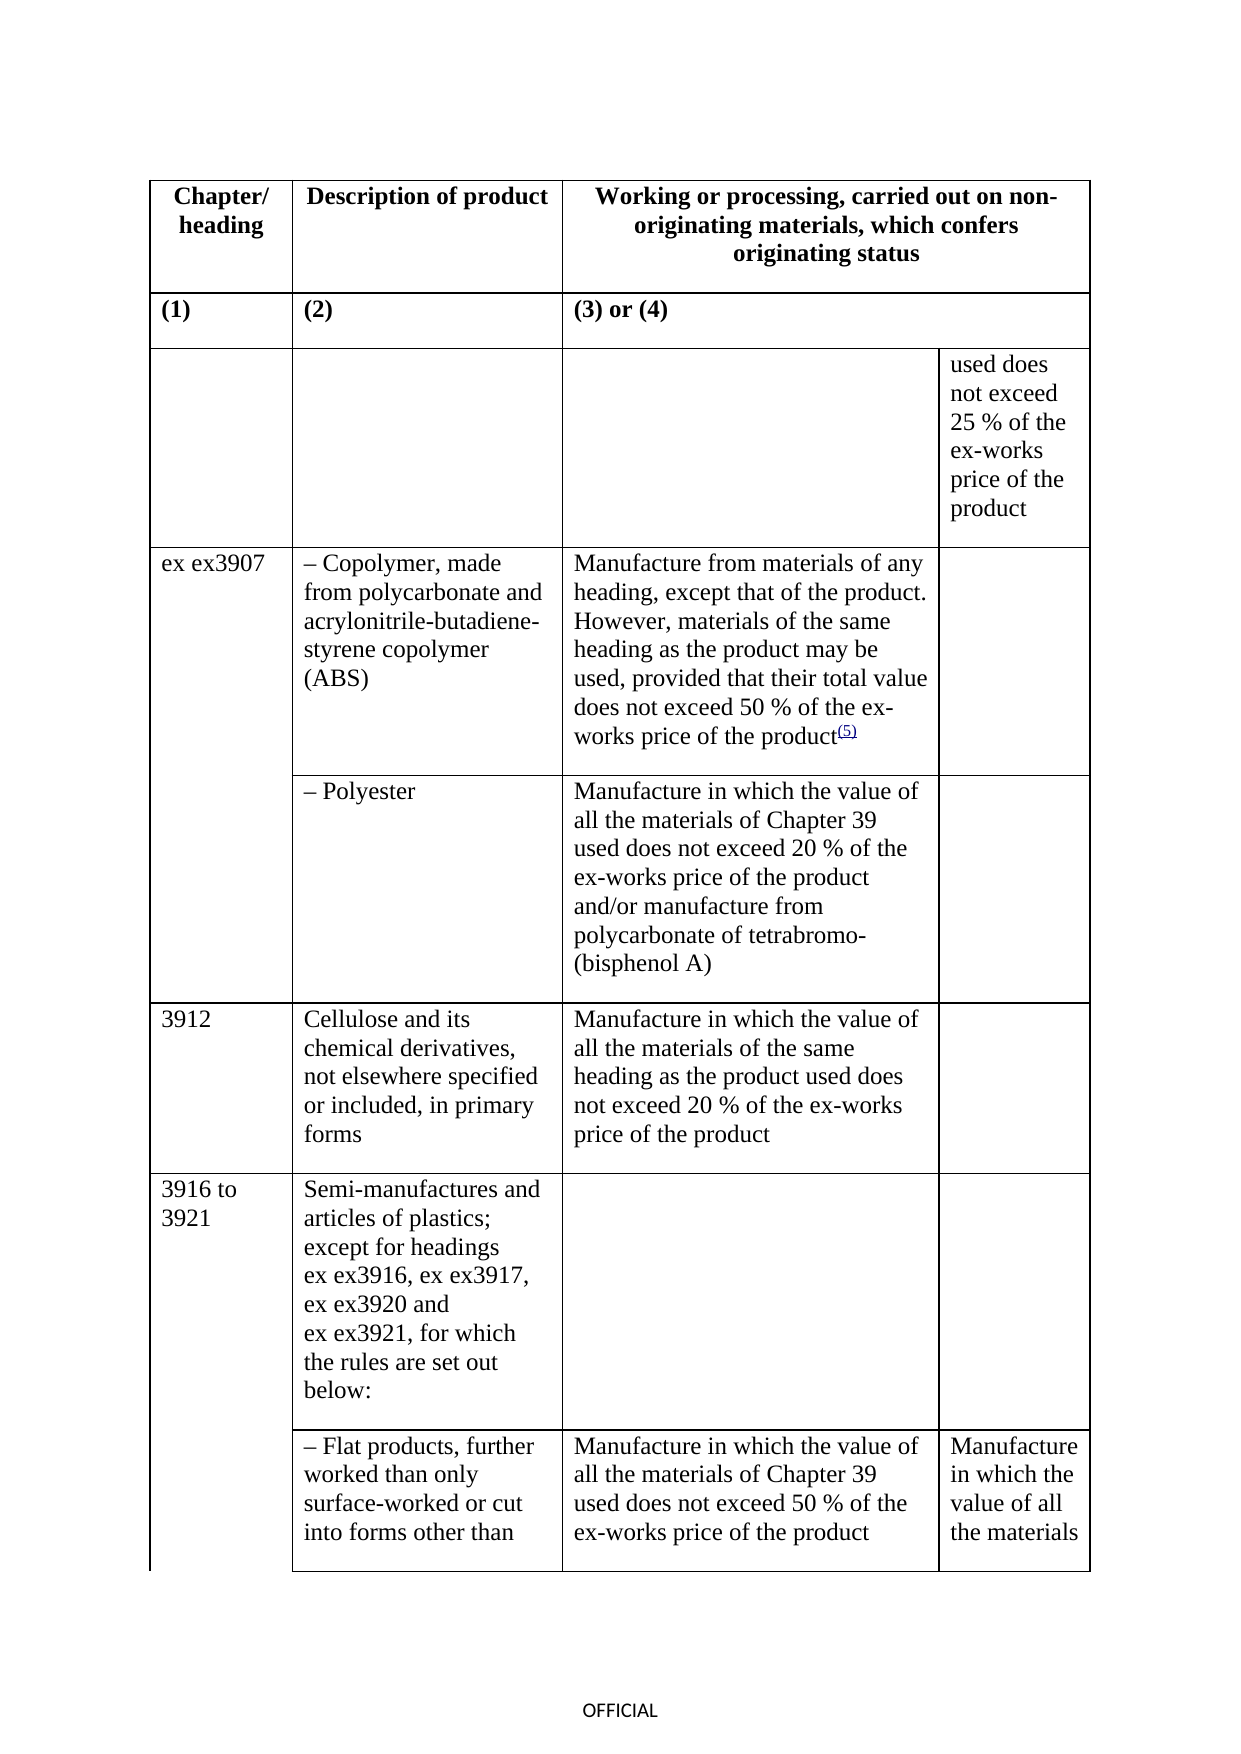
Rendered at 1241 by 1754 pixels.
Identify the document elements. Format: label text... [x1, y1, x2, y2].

table_cell – Copolymer, made from polycarbonate and acrylonitrile-butadiene-styrene copolymer (ABS) [293, 548, 562, 774]
table_cell Manufacture in which the value of all the materials of the same heading as the product used does not exceed 20 % of the ex-works price of the product [563, 1004, 938, 1173]
table_cell [293, 349, 562, 547]
table_cell [151, 349, 292, 547]
table_cell [151, 1429, 292, 1571]
table_cell 3916 to 3921 [151, 1174, 292, 1429]
table_cell (2) [293, 294, 562, 348]
table_cell 3912 [151, 1004, 292, 1173]
table_cell – Polyester [293, 776, 562, 1002]
table_cell (1) [151, 294, 292, 348]
table_cell (3) or (4) [563, 294, 1089, 348]
table_cell [940, 776, 1089, 1002]
table_cell Manufacture in which the value of all the materials [940, 1431, 1089, 1571]
table_cell [940, 1004, 1089, 1173]
table_cell ex ex3907 [151, 548, 292, 774]
table_cell [563, 1174, 938, 1429]
table_header Chapter/ heading [151, 181, 292, 292]
table_cell used does not exceed 25 % of the ex-works price of the product [940, 349, 1089, 547]
table_cell [563, 349, 938, 547]
table_header Working or processing, carried out on non-originating materials, which confers originating status [563, 181, 1089, 292]
table_cell Cellulose and its chemical derivatives, not elsewhere specified or included, in primary forms [293, 1004, 562, 1173]
table_cell [151, 775, 292, 1002]
table_cell Manufacture in which the value of all the materials of Chapter 39 used does not exceed 50 % of the ex-works price of the product [563, 1431, 938, 1571]
table_cell Manufacture from materials of any heading, except that of the product. However, materials of the same heading as the product may be used, provided that their total value does not exceed 50 % of the ex-works price of the product(5) [563, 548, 938, 774]
table_cell Semi-manufactures and articles of plastics; except for headings ex ex3916, ex ex3917, ex ex3920 and ex ex3921, for which the rules are set out below: [293, 1174, 562, 1429]
table_cell [940, 1174, 1089, 1429]
table_header Description of product [293, 181, 562, 292]
table_cell Manufacture in which the value of all the materials of Chapter 39 used does not exceed 20 % of the ex-works price of the product and/or manufacture from polycarbonate of tetrabromo-(bisphenol A) [563, 776, 938, 1002]
table_cell – Flat products, further worked than only surface-worked or cut into forms other than [293, 1431, 562, 1571]
table_cell [940, 548, 1089, 774]
